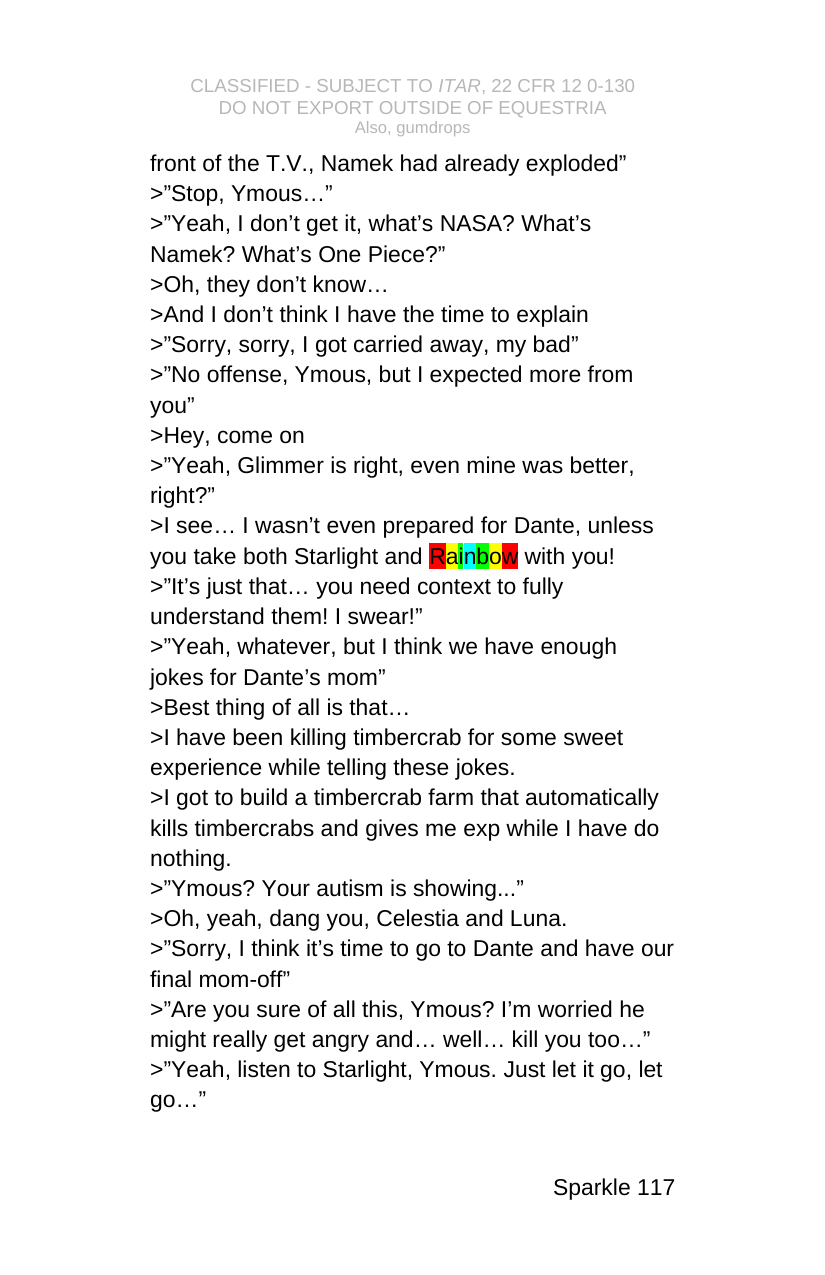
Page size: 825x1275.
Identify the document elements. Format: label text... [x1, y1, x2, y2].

text >”Yeah, listen to Starlight, Ymous. Just let it go, let go…” [150, 1056, 675, 1113]
text >”Yeah, I don’t get it, what’s NASA? What’s Namek? What’s One Piece?” [150, 210, 675, 267]
text >”Sorry, I think it’s time to go to Dante and have our final mom-off” [150, 935, 675, 992]
text >I have been killing timbercrab for some sweet experience while telling these jokes. [150, 724, 675, 781]
text >”Stop, Ymous…” [150, 180, 675, 207]
text >Oh, yeah, dang you, Celestia and Luna. [150, 905, 675, 932]
text >And I don’t think I have the time to explain [150, 301, 675, 327]
text >Oh, they don’t know… [150, 271, 675, 297]
text >”It’s just that… you need context to fully understand them! I swear!” [150, 573, 675, 629]
text >”Ymous? Your autism is showing...” [150, 875, 675, 901]
text >”Yeah, Glimmer is right, even mine was better, right?” [150, 452, 675, 509]
text >”No offense, Ymous, but I expected more from you” [150, 361, 675, 418]
text >Hey, come on [150, 422, 675, 448]
text >I got to build a timbercrab farm that automatically kills timbercrabs and gives me exp while I have do nothing. [150, 784, 675, 871]
text >”Are you sure of all this, Ymous? I’m worried he might really get angry and… well… kill you too…” [150, 996, 675, 1052]
text >”Sorry, sorry, I got carried away, my bad” [150, 331, 675, 358]
text front of the T.V., Namek had already exploded” [150, 150, 675, 176]
text >”Yeah, whatever, but I think we have enough jokes for Dante’s mom” [150, 633, 675, 690]
text >Best thing of all is that… [150, 694, 675, 720]
text >I see… I wasn’t even prepared for Dante, unless you take both Starlight and Rainbow with you! [150, 512, 675, 569]
